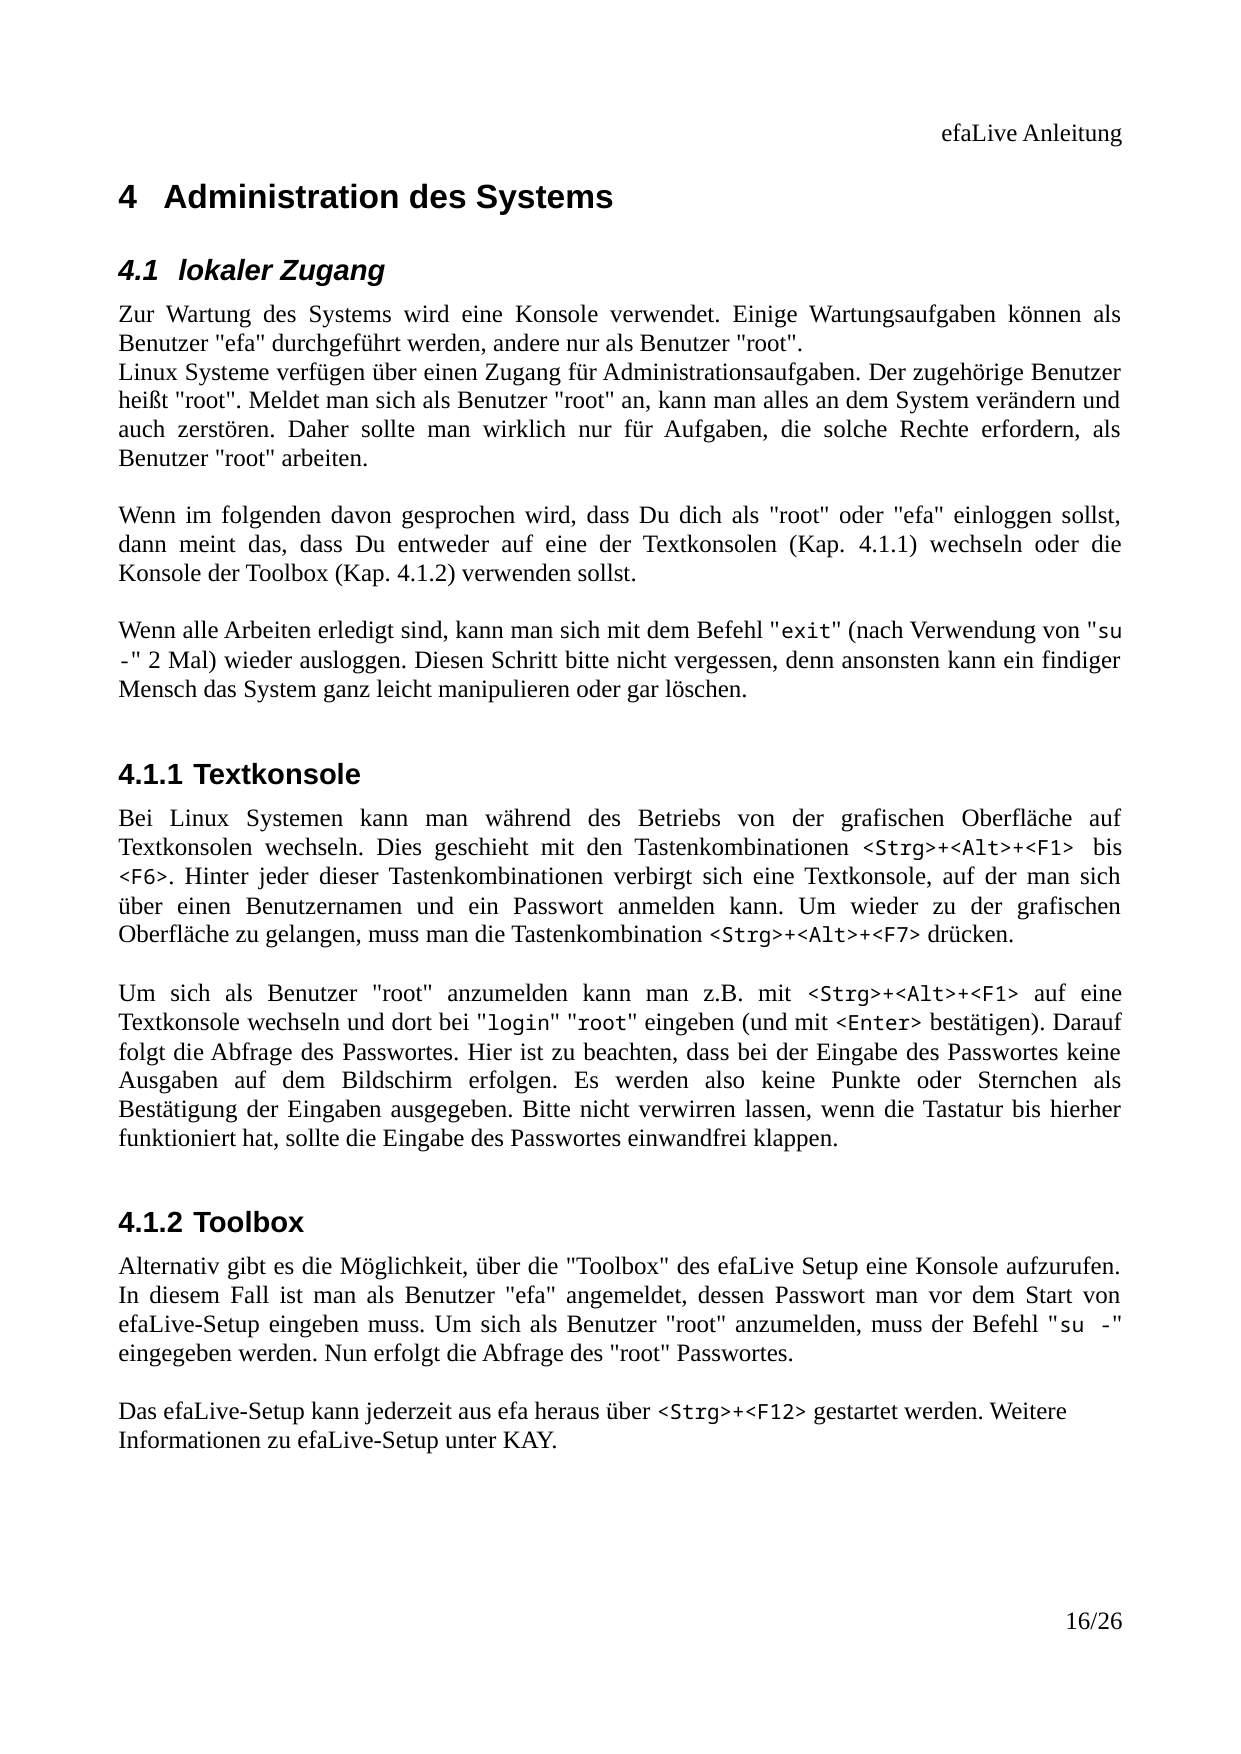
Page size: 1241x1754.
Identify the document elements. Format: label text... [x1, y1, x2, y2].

subtitle Toolbox [118, 1205, 1122, 1239]
text Zur Wartung des Systems wird eine Konsole verwendet. Einige Wartungsaufgaben können als Benutzer "efa" durchgeführt werden, andere nur als Benutzer "root". [118, 299, 1122, 357]
text Bei Linux Systemen kann man während des Betriebs von der grafischen Oberfläche auf Textkonsolen wechseln. Dies geschieht mit den Tastenkombinationen <Strg>+<Alt>+<F1> bis <F6>. Hinter jeder dieser Tastenkombinationen verbirgt sich eine Textkonsole, auf der man sich über einen Benutzernamen und ein Passwort anmelden kann. Um wieder zu der grafischen Oberfläche zu gelangen, muss man die Tastenkombination <Strg>+<Alt>+<F7> drücken. [118, 803, 1122, 949]
text Das efaLive-Setup kann jederzeit aus efa heraus über <Strg>+<F12> gestartet werden. Weitere Informationen zu efaLive-Setup unter KAY. [118, 1396, 1122, 1454]
text Linux Systeme verfügen über einen Zugang für Administrationsaufgaben. Der zugehörige Benutzer heißt "root". Meldet man sich als Benutzer "root" an, kann man alles an dem System verändern und auch zerstören. Daher sollte man wirklich nur für Aufgaben, die solche Rechte erfordern, als Benutzer "root" arbeiten. [118, 357, 1122, 472]
subtitle lokaler Zugang [118, 253, 1122, 287]
text Wenn im folgenden davon gesprochen wird, dass Du dich als "root" oder "efa" einloggen sollst, dann meint das, dass Du entweder auf eine der Textkonsolen (Kap. 4.1.1) wechseln oder die Konsole der Toolbox (Kap. 4.1.2) verwenden sollst. [118, 501, 1122, 587]
text Um sich als Benutzer "root" anzumelden kann man z.B. mit <Strg>+<Alt>+<F1> auf eine Textkonsole wechseln und dort bei "login" "root" eingeben (und mit <Enter> bestätigen). Darauf folgt die Abfrage des Passwortes. Hier ist zu beachten, dass bei der Eingabe des Passwortes keine Ausgaben auf dem Bildschirm erfolgen. Es werden also keine Punkte oder Sternchen als Bestätigung der Eingaben ausgegeben. Bitte nicht verwirren lassen, wenn die Tastatur bis hierher funktioniert hat, sollte die Eingabe des Passwortes einwandfrei klappen. [118, 978, 1122, 1152]
subtitle Textkonsole [118, 757, 1122, 791]
text Wenn alle Arbeiten erledigt sind, kann man sich mit dem Befehl "exit" (nach Verwendung von "su -" 2 Mal) wieder ausloggen. Diesen Schritt bitte nicht vergessen, denn ansonsten kann ein findiger Mensch das System ganz leicht manipulieren oder gar löschen. [118, 616, 1122, 703]
subtitle Administration des Systems [118, 177, 1122, 216]
text Alternativ gibt es die Möglichkeit, über die "Toolbox" des efaLive Setup eine Konsole aufzurufen. In diesem Fall ist man als Benutzer "efa" angemeldet, dessen Passwort man vor dem Start von efaLive-Setup eingeben muss. Um sich als Benutzer "root" anzumelden, muss der Befehl "su -" eingegeben werden. Nun erfolgt die Abfrage des "root" Passwortes. [118, 1251, 1122, 1367]
